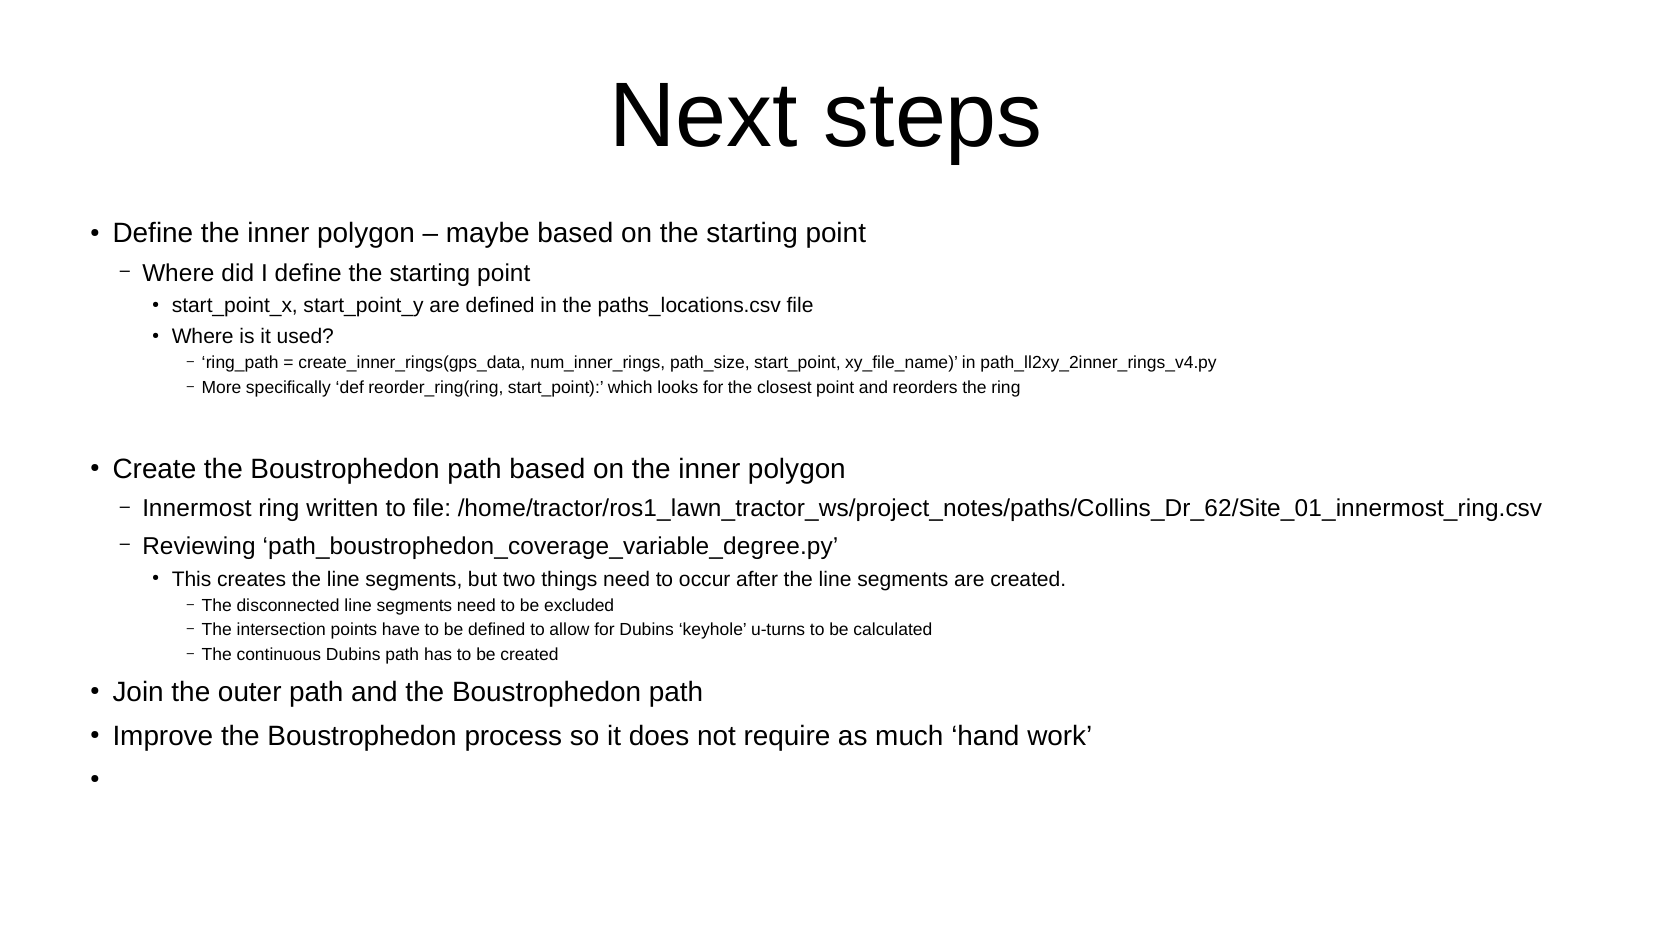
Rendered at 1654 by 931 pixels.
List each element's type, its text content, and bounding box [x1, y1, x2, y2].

list Define the inner polygon – maybe based on the starting point Where did I define the starting point start_point_x, start_point_y are defined in the paths_locations.csv file Where is it used? ‘ring_path = create_inner_rings(gps_data, num_inner_rings, path_size, start_point, xy_file_name)’ in path_ll2xy_2inner_rings_v4.py More specifically ‘def reorder_ring(ring, start_point):’ which looks for the closest point and reorders the ring Create the Boustrophedon path based on the inner polygon Innermost ring written to file: /home/tractor/ros1_lawn_tractor_ws/project_notes/paths/Collins_Dr_62/Site_01_innermost_ring.csv Reviewing ‘path_boustrophedon_coverage_variable_degree.py’ This creates the line segments, but two things need to occur after the line segments are created. The disconnected line segments need to be excluded The intersection points have to be defined to allow for Dubins ‘keyhole’ u-turns to be calculated The continuous Dubins path has to be created Join the outer path and the Boustrophedon path Improve the Boustrophedon process so it does not require as much ‘hand work’ [82, 217, 1571, 758]
title Next steps [82, 37, 1571, 193]
